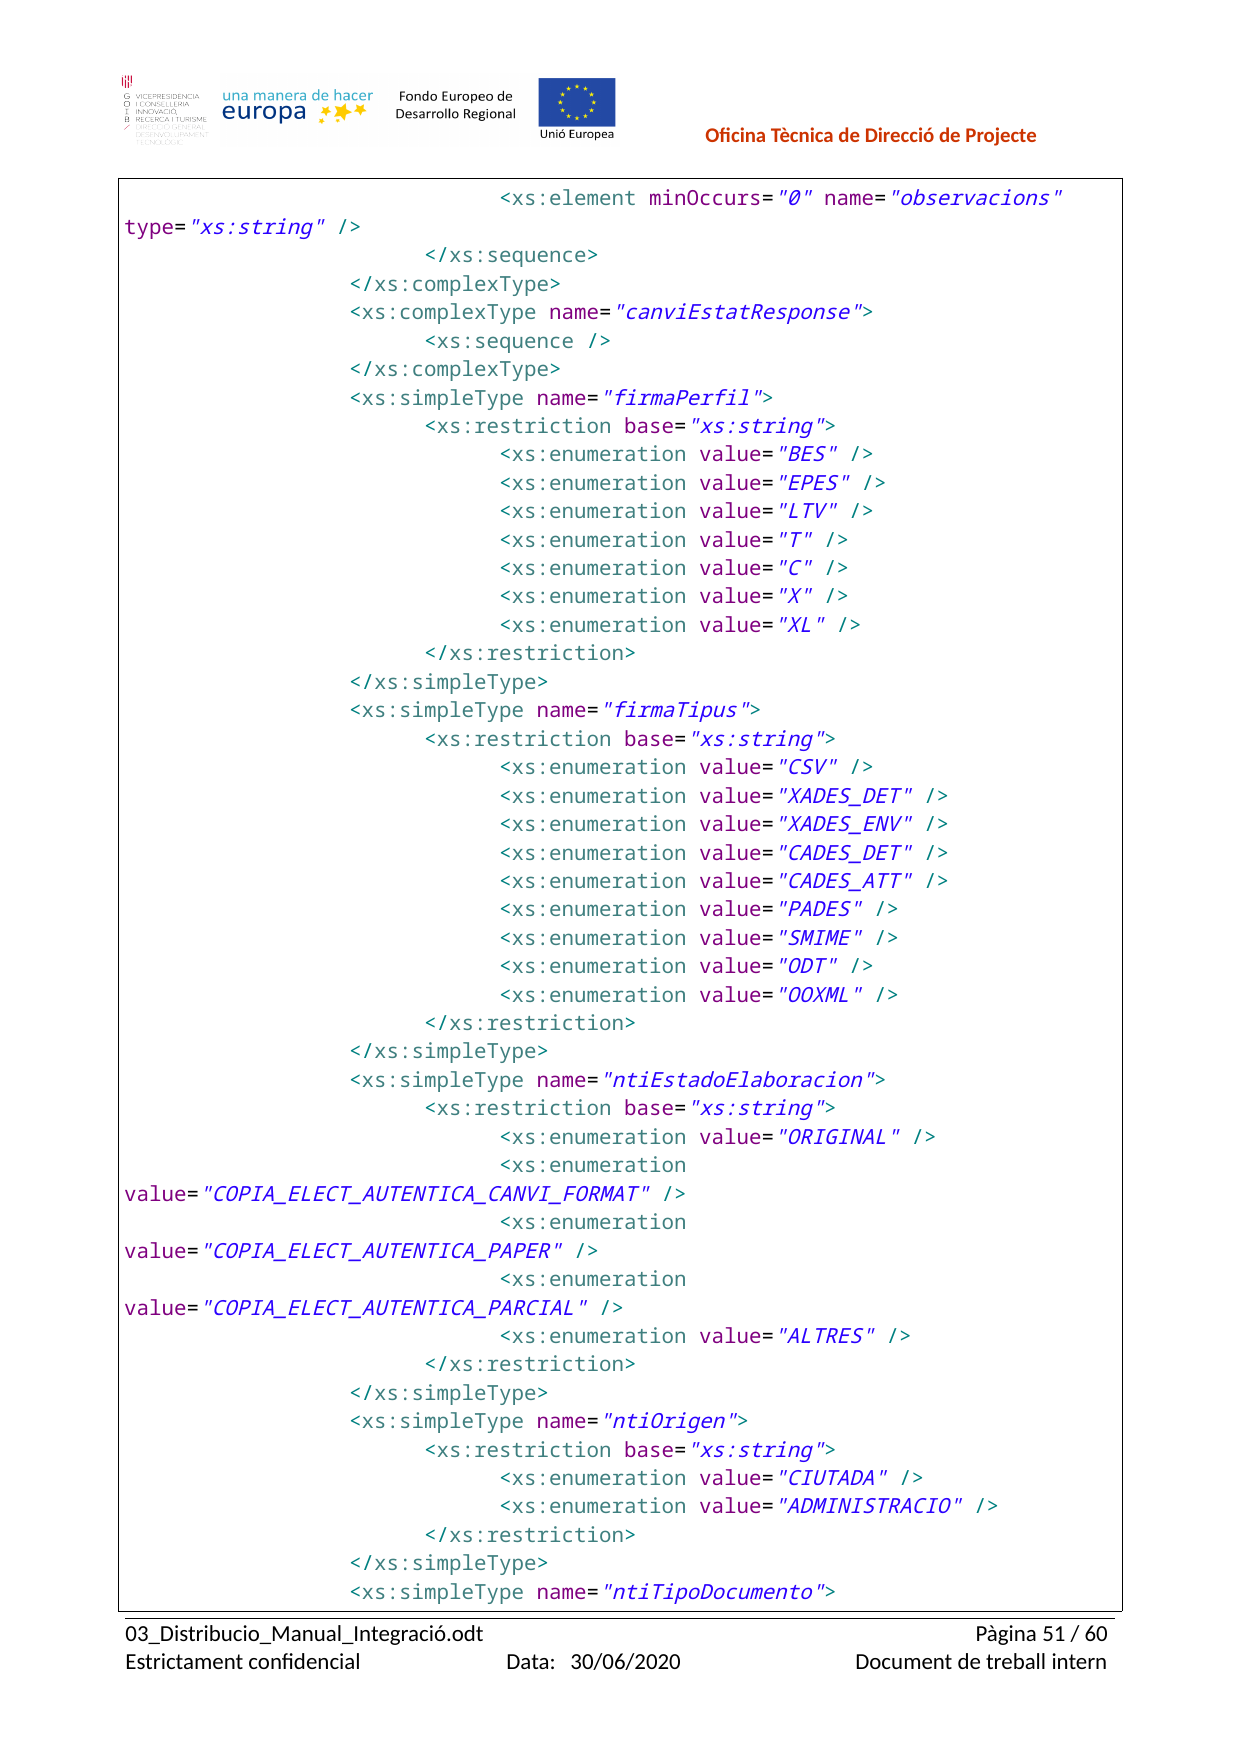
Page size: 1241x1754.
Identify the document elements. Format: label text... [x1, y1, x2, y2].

picture [118, 73, 213, 147]
table_header <xs:element minOccurs="0" name="observacions" type="xs:string" /> </xs:sequence> </xs:complexType> <xs:complexType name="canviEstatResponse"> <xs:sequence /> </xs:complexType> <xs:simpleType name="firmaPerfil"> <xs:restriction base="xs:string"> <xs:enumeration value="BES" /> <xs:enumeration value="EPES" /> <xs:enumeration value="LTV" /> <xs:enumeration value="T" /> <xs:enumeration value="C" /> <xs:enumeration value="X" /> <xs:enumeration value="XL" /> </xs:restriction> </xs:simpleType> <xs:simpleType name="firmaTipus"> <xs:restriction base="xs:string"> <xs:enumeration value="CSV" /> <xs:enumeration value="XADES_DET" /> <xs:enumeration value="XADES_ENV" /> <xs:enumeration value="CADES_DET" /> <xs:enumeration value="CADES_ATT" /> <xs:enumeration value="PADES" /> <xs:enumeration value="SMIME" /> <xs:enumeration value="ODT" /> <xs:enumeration value="OOXML" /> </xs:restriction> </xs:simpleType> <xs:simpleType name="ntiEstadoElaboracion"> <xs:restriction base="xs:string"> <xs:enumeration value="ORIGINAL" /> <xs:enumeration value="COPIA_ELECT_AUTENTICA_CANVI_FORMAT" /> <xs:enumeration value="COPIA_ELECT_AUTENTICA_PAPER" /> <xs:enumeration value="COPIA_ELECT_AUTENTICA_PARCIAL" /> <xs:enumeration value="ALTRES" /> </xs:restriction> </xs:simpleType> <xs:simpleType name="ntiOrigen"> <xs:restriction base="xs:string"> <xs:enumeration value="CIUTADA" /> <xs:enumeration value="ADMINISTRACIO" /> </xs:restriction> </xs:simpleType> <xs:simpleType name="ntiTipoDocumento"> [119, 179, 1122, 1611]
picture [219, 73, 621, 147]
